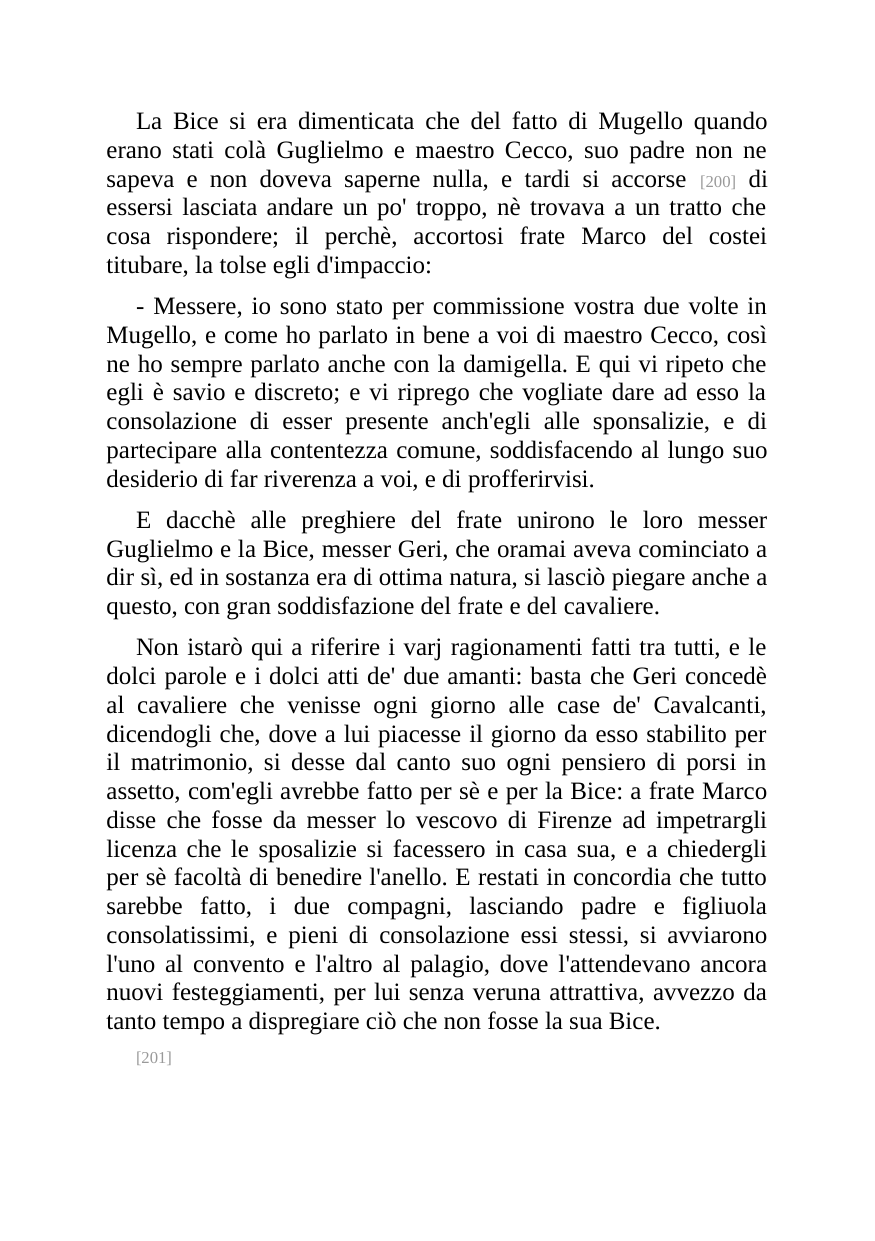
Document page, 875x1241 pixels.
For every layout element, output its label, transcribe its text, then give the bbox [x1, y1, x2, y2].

text - Messere, io sono stato per commissione vostra due volte in Mugello, e come ho parlato in bene a voi di maestro Cecco, così ne ho sempre parlato anche con la damigella. E qui vi ripeto che egli è savio e discreto; e vi riprego che vogliate dare ad esso la consolazione di esser presente anch'egli alle sponsalizie, e di partecipare alla contentezza comune, soddisfacendo al lungo suo desiderio di far riverenza a voi, e di profferirvisi. [106, 291, 768, 492]
text [201] [106, 1047, 768, 1067]
text E dacchè alle preghiere del frate unirono le loro messer Guglielmo e la Bice, messer Geri, che oramai aveva cominciato a dir sì, ed in sostanza era di ottima natura, si lasciò piegare anche a questo, con gran soddisfazione del frate e del cavaliere. [106, 505, 768, 620]
text La Bice si era dimenticata che del fatto di Mugello quando erano stati colà Guglielmo e maestro Cecco, suo padre non ne sapeva e non doveva saperne nulla, e tardi si accorse [200] di essersi lasciata andare un po' troppo, nè trovava a un tratto che cosa rispondere; il perchè, accortosi frate Marco del costei titubare, la tolse egli d'impaccio: [106, 106, 768, 279]
text Non istarò qui a riferire i varj ragionamenti fatti tra tutti, e le dolci parole e i dolci atti de' due amanti: basta che Geri concedè al cavaliere che venisse ogni giorno alle case de' Cavalcanti, dicendogli che, dove a lui piacesse il giorno da esso stabilito per il matrimonio, si desse dal canto suo ogni pensiero di porsi in assetto, com'egli avrebbe fatto per sè e per la Bice: a frate Marco disse che fosse da messer lo vescovo di Firenze ad impetrargli licenza che le sposalizie si facessero in casa sua, e a chiedergli per sè facoltà di benedire l'anello. E restati in concordia che tutto sarebbe fatto, i due compagni, lasciando padre e figliuola consolatissimi, e pieni di consolazione essi stessi, si avviarono l'uno al convento e l'altro al palagio, dove l'attendevano ancora nuovi festeggiamenti, per lui senza veruna attrattiva, avvezzo da tanto tempo a dispregiare ciò che non fosse la sua Bice. [106, 632, 768, 1035]
